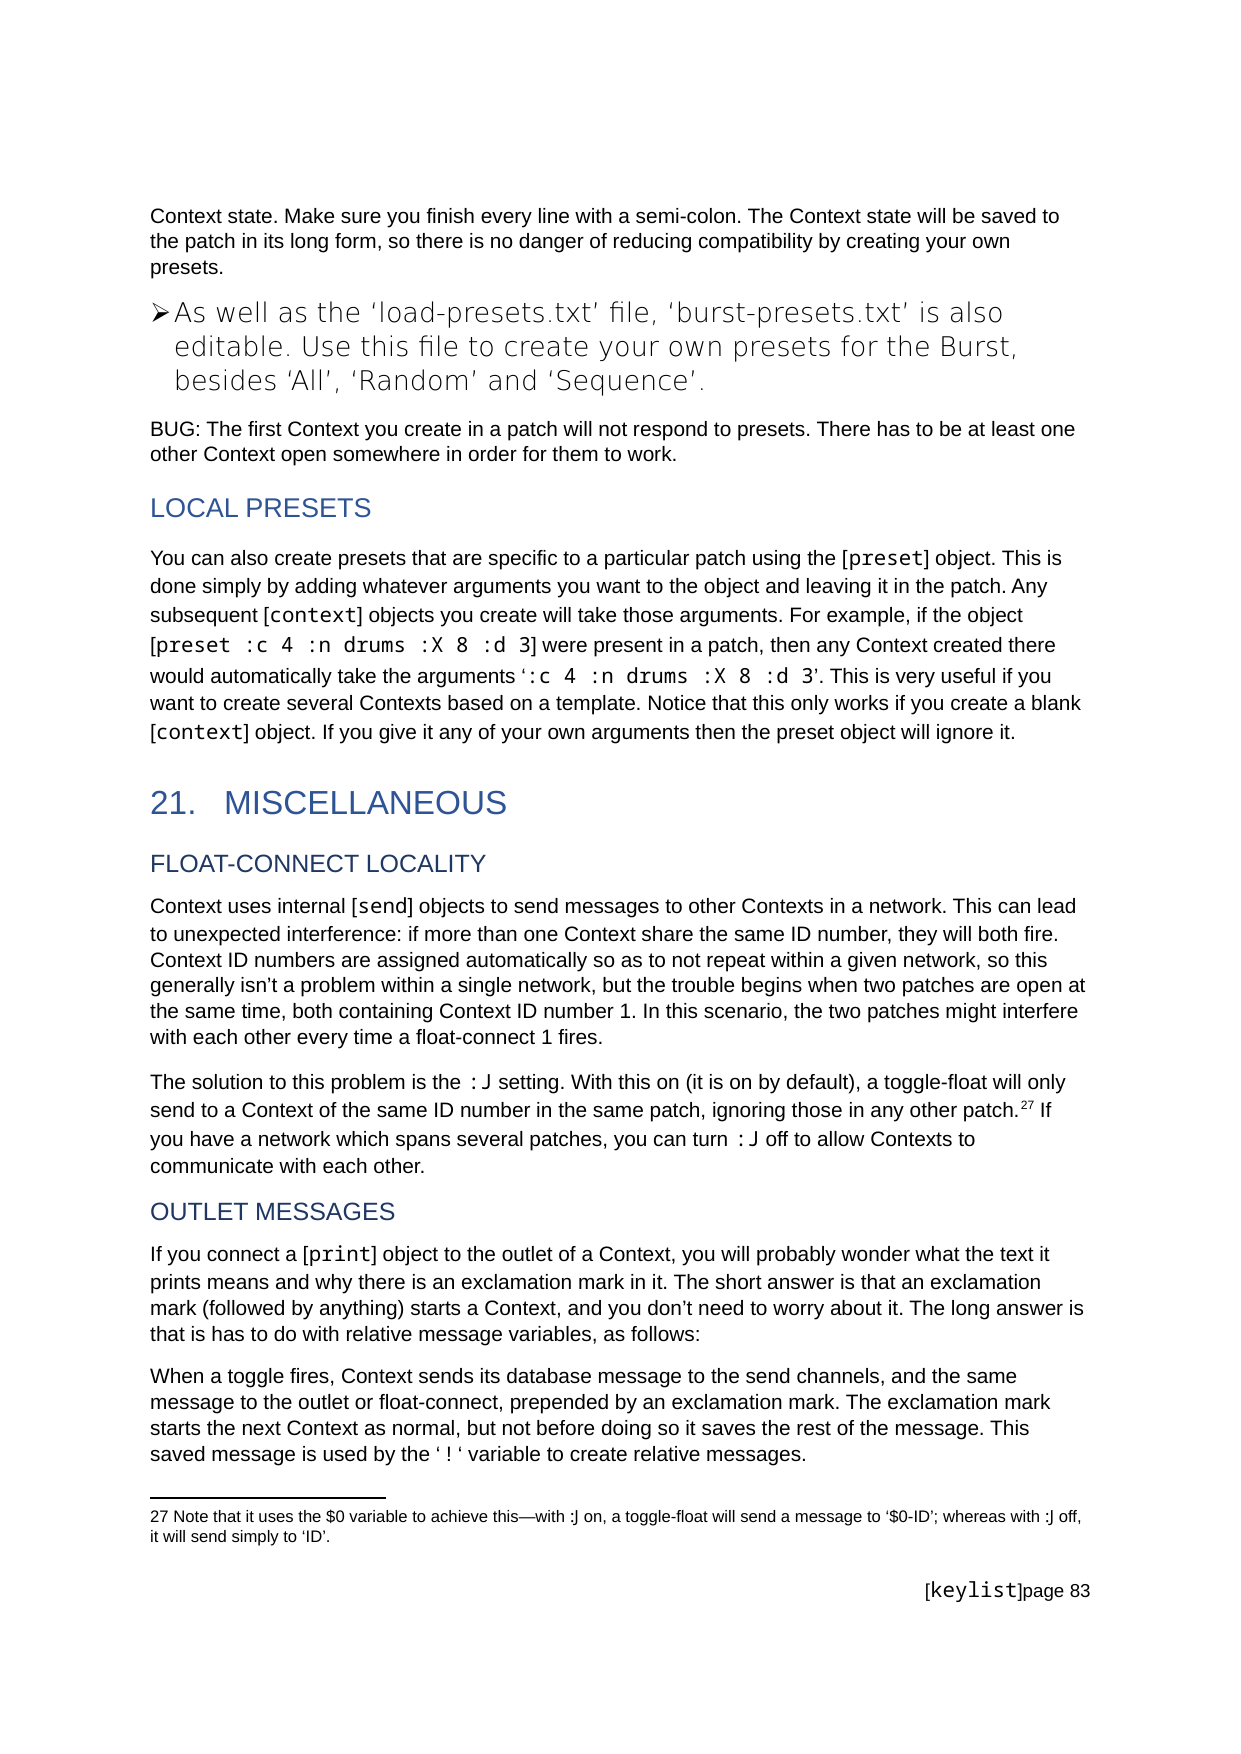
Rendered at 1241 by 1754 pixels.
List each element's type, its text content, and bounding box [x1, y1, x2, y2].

text You can also create presets that are specific to a particular patch using the [preset] object. This is done simply by adding whatever arguments you want to the object and leaving it in the patch. Any subsequent [context] objects you create will take those arguments. For example, if the object [preset :c 4 :n drums :X 8 :d 3] were present in a patch, then any Context created there would automatically take the arguments ‘:c 4 :n drums :X 8 :d 3’. This is very useful if you want to create several Contexts based on a template. Notice that this only works if you create a blank [context] object. If you give it any of your own arguments then the preset object will ignore it. [150, 543, 1090, 746]
text Note that it uses the $0 variable to achieve this—with :J on, a toggle-float will send a message to ‘$0-ID’; whereas with :J off, it will send simply to ‘ID’. [150, 1504, 1090, 1546]
subtitle MISCELLANEOUS [150, 783, 1090, 822]
subtitle LOCAL PRESETS [150, 492, 1090, 523]
list As well as the ‘load-presets.txt’ file, ‘burst-presets.txt’ is also editable. Use this file to create your own presets for the Burst, besides ‘All’, ‘Random’ and ‘Sequence’. [150, 298, 1090, 397]
text When a toggle fires, Context sends its database message to the send channels, and the same message to the outlet or float-connect, prepended by an exclamation mark. The exclamation mark starts the next Context as normal, but not before doing so it saves the rest of the message. This saved message is used by the ‘ ! ‘ variable to create relative messages. [150, 1364, 1090, 1466]
text Context state. Make sure you finish every line with a semi-colon. The Context state will be saved to the patch in its long form, so there is no danger of reducing compatibility by creating your own presets. [150, 203, 1090, 279]
text If you connect a [print] object to the outlet of a Context, you will probably wonder what the text it prints means and why there is an exclamation mark in it. The short answer is that an exclamation mark (followed by anything) starts a Context, and you don’t need to worry about it. The long answer is that is has to do with relative message variables, as follows: [150, 1239, 1090, 1346]
text The solution to this problem is the :J setting. With this on (it is on by default), a toggle-float will only send to a Context of the same ID number in the same patch, ignoring those in any other patch. If you have a network which spans several patches, you can turn :J off to allow Contexts to communicate with each other. [150, 1067, 1090, 1178]
subtitle FLOAT-CONNECT LOCALITY [150, 848, 1090, 877]
text BUG: The first Context you create in a patch will not respond to presets. There has to be at least one other Context open somewhere in order for them to work. [150, 416, 1090, 466]
subtitle OUTLET MESSAGES [150, 1197, 1090, 1226]
text Context uses internal [send] objects to send messages to other Contexts in a network. This can lead to unexpected interference: if more than one Context share the same ID number, they will both fire. Context ID numbers are assigned automatically so as to not repeat within a given network, so this generally isn’t a problem within a single network, but the trouble begins when two patches are open at the same time, both containing Context ID number 1. In this scenario, the two patches might interfere with each other every time a float-connect 1 fires. [150, 891, 1090, 1049]
